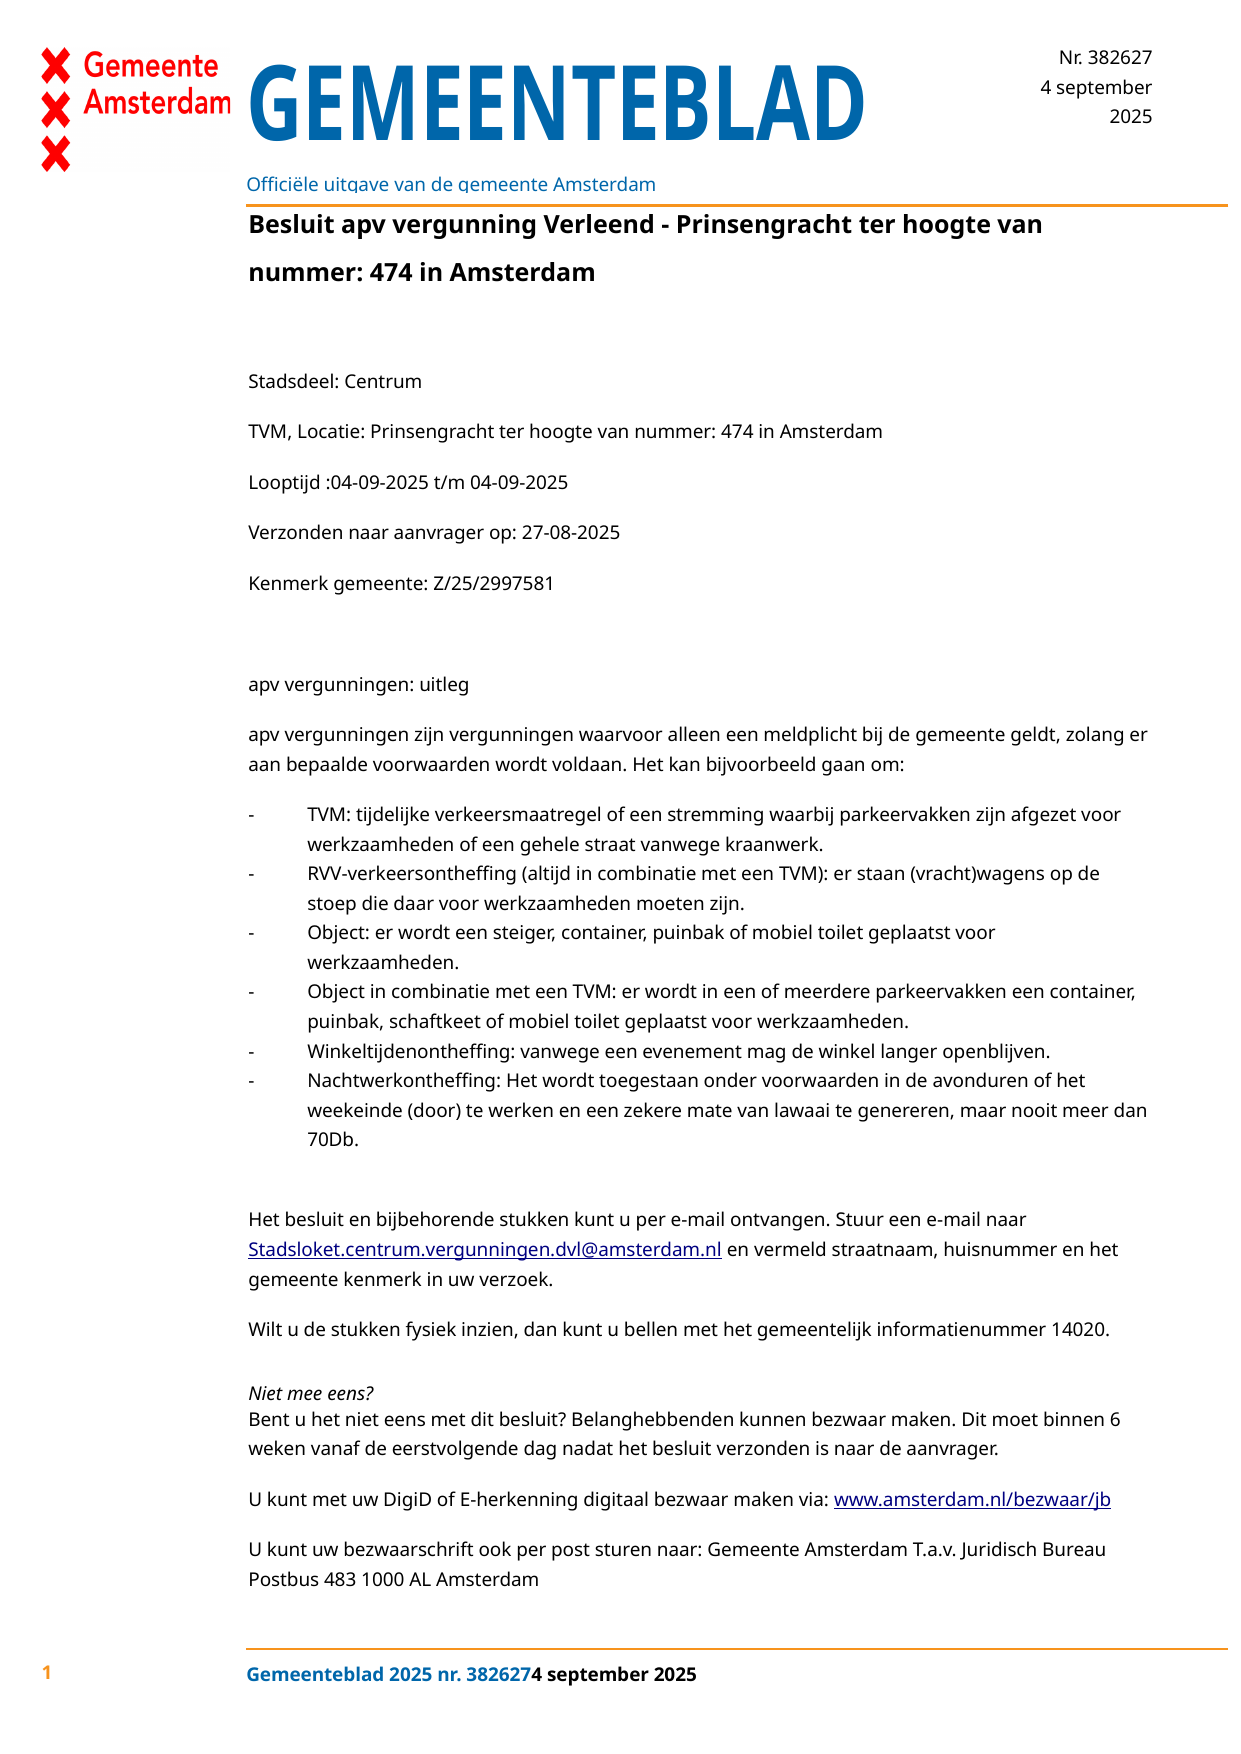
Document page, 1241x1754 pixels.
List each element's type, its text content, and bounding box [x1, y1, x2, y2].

text Besluit apv vergunning Verleend - Prinsengracht ter hoogte van nummer: 474 in Amsterdam [248, 207, 1152, 288]
text Kenmerk gemeente: Z/25/2997581 [248, 570, 1152, 596]
text TVM, Locatie: Prinsengracht ter hoogte van nummer: 474 in Amsterdam [248, 419, 1152, 444]
list Object: er wordt een steiger, container, puinbak of mobiel toilet geplaatst voor werkzaamheden. [248, 919, 1152, 975]
text Wilt u de stukken fysiek inzien, dan kunt u bellen met het gemeentelijk informatienummer 14020. [248, 1316, 1152, 1342]
text Het besluit en bijbehorende stukken kunt u per e-mail ontvangen. Stuur een e-mail naar Stadsloket.centrum.vergunningen.dvl@amsterdam.nl en vermeld straatnaam, huisnummer en het gemeente kenmerk in uw verzoek. [248, 1207, 1152, 1292]
text Bent u het niet eens met dit besluit? Belanghebbenden kunnen bezwaar maken. Dit moet binnen 6 weken vanaf de eerstvolgende dag nadat het besluit verzonden is naar de aanvrager. [248, 1406, 1152, 1461]
picture [41, 47, 231, 172]
text Niet mee eens? [248, 1380, 1152, 1406]
text Stadsdeel: Centrum [248, 368, 1152, 394]
list Winkeltijdenontheffing: vanwege een evenement mag de winkel langer openblijven. [248, 1038, 1152, 1064]
list Nachtwerkontheffing: Het wordt toegestaan onder voorwaarden in de avonduren of het weekeinde (door) te werken en een zekere mate van lawaai te genereren, maar nooit meer dan 70Db. [248, 1067, 1152, 1152]
list Object in combinatie met een TVM: er wordt in een of meerdere parkeervakken een container, puinbak, schaftkeet of mobiel toilet geplaatst voor werkzaamheden. [248, 979, 1152, 1034]
list TVM: tijdelijke verkeersmaatregel of een stremming waarbij parkeervakken zijn afgezet voor werkzaamheden of een gehele straat vanwege kraanwerk. [248, 801, 1152, 857]
text apv vergunningen: uitleg [248, 671, 1152, 697]
text Looptijd :04-09-2025 t/m 04-09-2025 [248, 469, 1152, 495]
text U kunt uw bezwaarschrift ook per post sturen naar: Gemeente Amsterdam T.a.v. Juridisch Bureau Postbus 483 1000 AL Amsterdam [248, 1536, 1152, 1592]
list RVV-verkeersontheffing (altijd in combinatie met een TVM): er staan (vracht)wagens op de stoep die daar voor werkzaamheden moeten zijn. [248, 860, 1152, 916]
text U kunt met uw DigiD of E-herkenning digitaal bezwaar maken via: www.amsterdam.nl/bezwaar/jb [248, 1486, 1152, 1512]
text apv vergunningen zijn vergunningen waarvoor alleen een meldplicht bij de gemeente geldt, zolang er aan bepaalde voorwaarden wordt voldaan. Het kan bijvoorbeeld gaan om: [248, 721, 1152, 777]
text Verzonden naar aanvrager op: 27-08-2025 [248, 519, 1152, 545]
